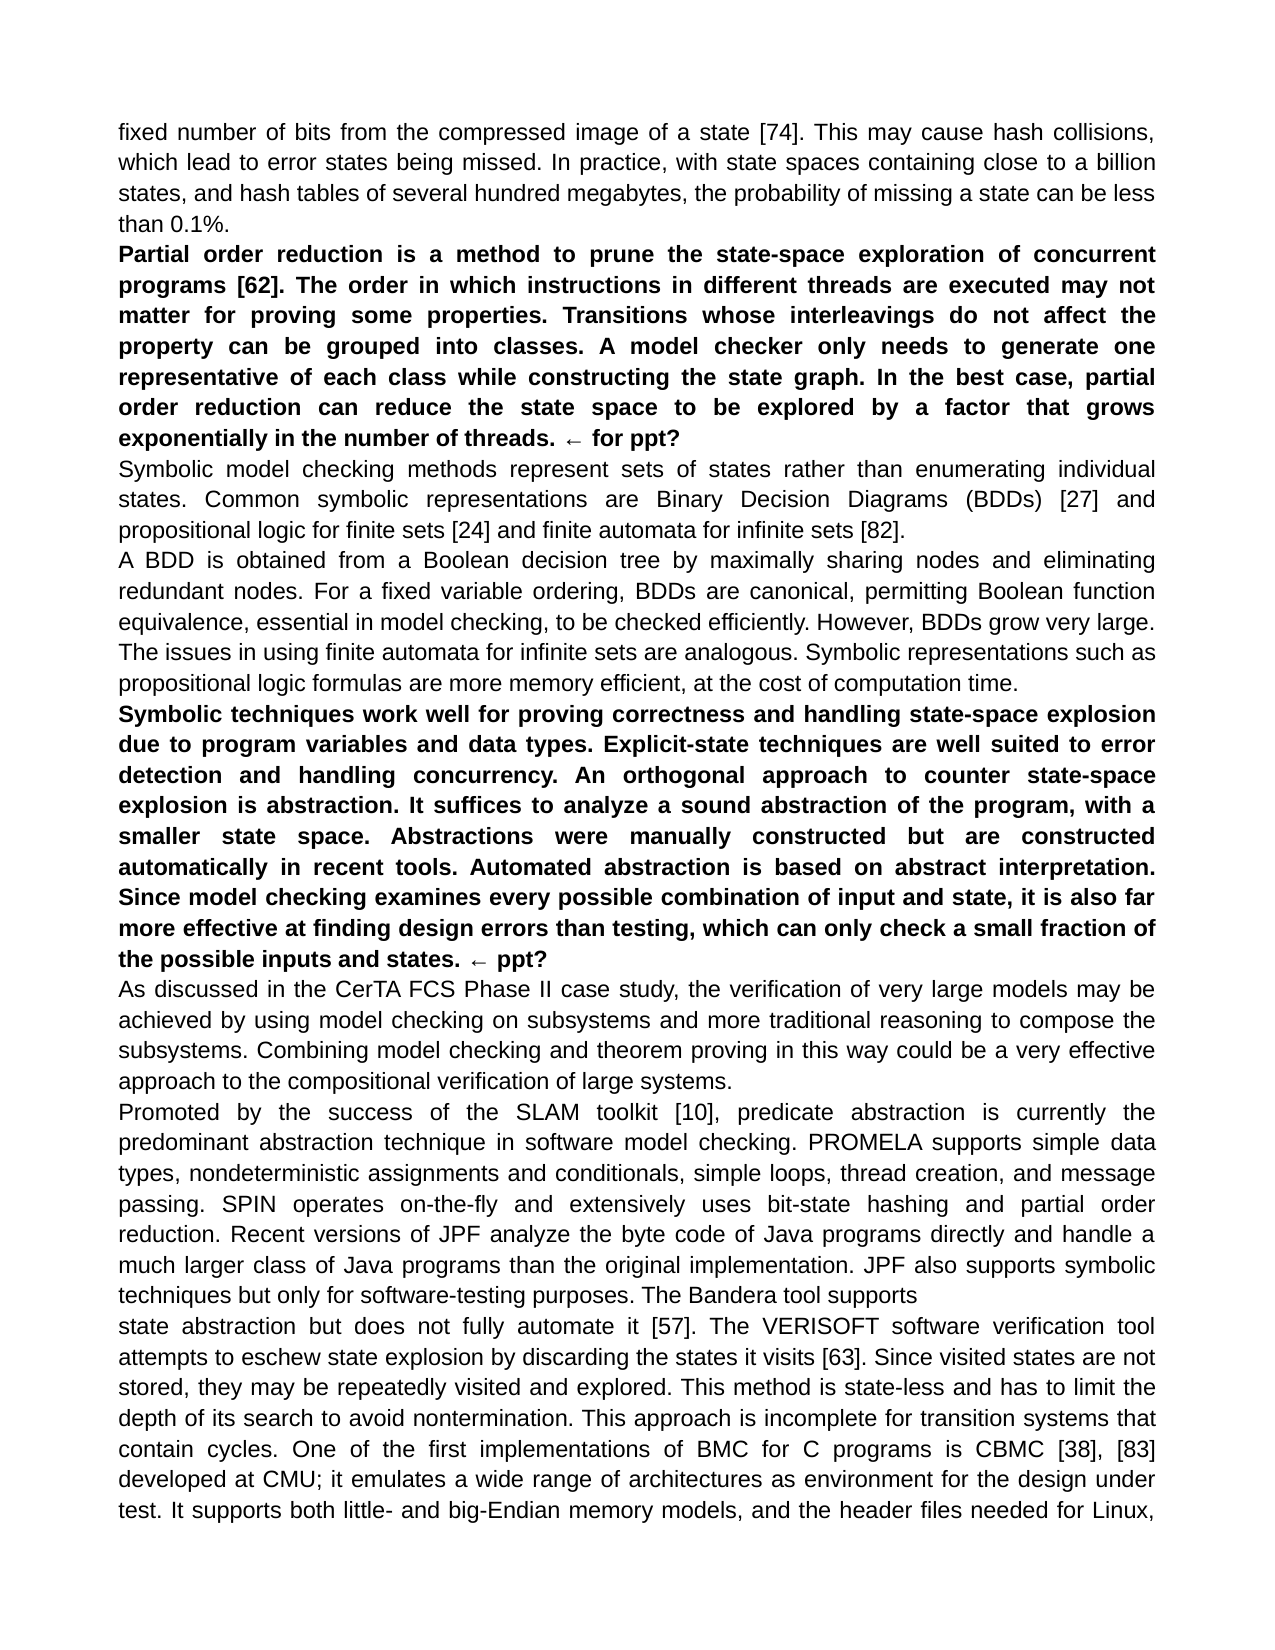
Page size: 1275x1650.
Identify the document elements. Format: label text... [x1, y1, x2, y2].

text Symbolic techniques work well for proving correctness and handling state-space explosion due to program variables and data types. Explicit-state techniques are well suited to error detection and handling concurrency. An orthogonal approach to counter state-space explosion is abstraction. It suffices to analyze a sound abstraction of the program, with a smaller state space. Abstractions were manually constructed but are constructed automatically in recent tools. Automated abstraction is based on abstract interpretation. Since model checking examines every possible combination of input and state, it is also far more effective at finding design errors than testing, which can only check a small fraction of the possible inputs and states. ← ppt? [118, 700, 1157, 972]
text Partial order reduction is a method to prune the state-space exploration of concurrent programs [62]. The order in which instructions in different threads are executed may not matter for proving some properties. Transitions whose interleavings do not affect the property can be grouped into classes. A model checker only needs to generate one representative of each class while constructing the state graph. In the best case, partial order reduction can reduce the state space to be explored by a factor that grows exponentially in the number of threads. ← for ppt? [118, 241, 1157, 451]
text As discussed in the CerTA FCS Phase II case study, the verification of very large models may be achieved by using model checking on subsystems and more traditional reasoning to compose the subsystems. Combining model checking and theorem proving in this way could be a very effective approach to the compositional verification of large systems. [118, 976, 1157, 1094]
text Symbolic model checking methods represent sets of states rather than enumerating individual states. Common symbolic representations are Binary Decision Diagrams (BDDs) [27] and propositional logic for finite sets [24] and finite automata for infinite sets [82]. [118, 455, 1157, 543]
text Promoted by the success of the SLAM toolkit [10], predicate abstraction is currently the predominant abstraction technique in software model checking. PROMELA supports simple data types, nondeterministic assignments and conditionals, simple loops, thread creation, and message passing. SPIN operates on-the-fly and extensively uses bit-state hashing and partial order reduction. Recent versions of JPF analyze the byte code of Java programs directly and handle a much larger class of Java programs than the original implementation. JPF also supports symbolic techniques but only for software-testing purposes. The Bandera tool supports [118, 1098, 1157, 1309]
text state abstraction but does not fully automate it [57]. The VERISOFT software verification tool attempts to eschew state explosion by discarding the states it visits [63]. Since visited states are not stored, they may be repeatedly visited and explored. This method is state-less and has to limit the depth of its search to avoid nontermination. This approach is incomplete for transition systems that contain cycles. One of the first implementations of BMC for C programs is CBMC [38], [83] developed at CMU; it emulates a wide range of architectures as environment for the design under test. It supports both little- and big-Endian memory models, and the header files needed for Linux, [118, 1312, 1157, 1523]
text fixed number of bits from the compressed image of a state [74]. This may cause hash collisions, which lead to error states being missed. In practice, with state spaces containing close to a billion states, and hash tables of several hundred megabytes, the probability of missing a state can be less than 0.1%. [118, 118, 1157, 237]
text A BDD is obtained from a Boolean decision tree by maximally sharing nodes and eliminating redundant nodes. For a fixed variable ordering, BDDs are canonical, permitting Boolean function equivalence, essential in model checking, to be checked efficiently. However, BDDs grow very large. The issues in using finite automata for infinite sets are analogous. Symbolic representations such as propositional logic formulas are more memory efficient, at the cost of computation time. [118, 547, 1157, 696]
